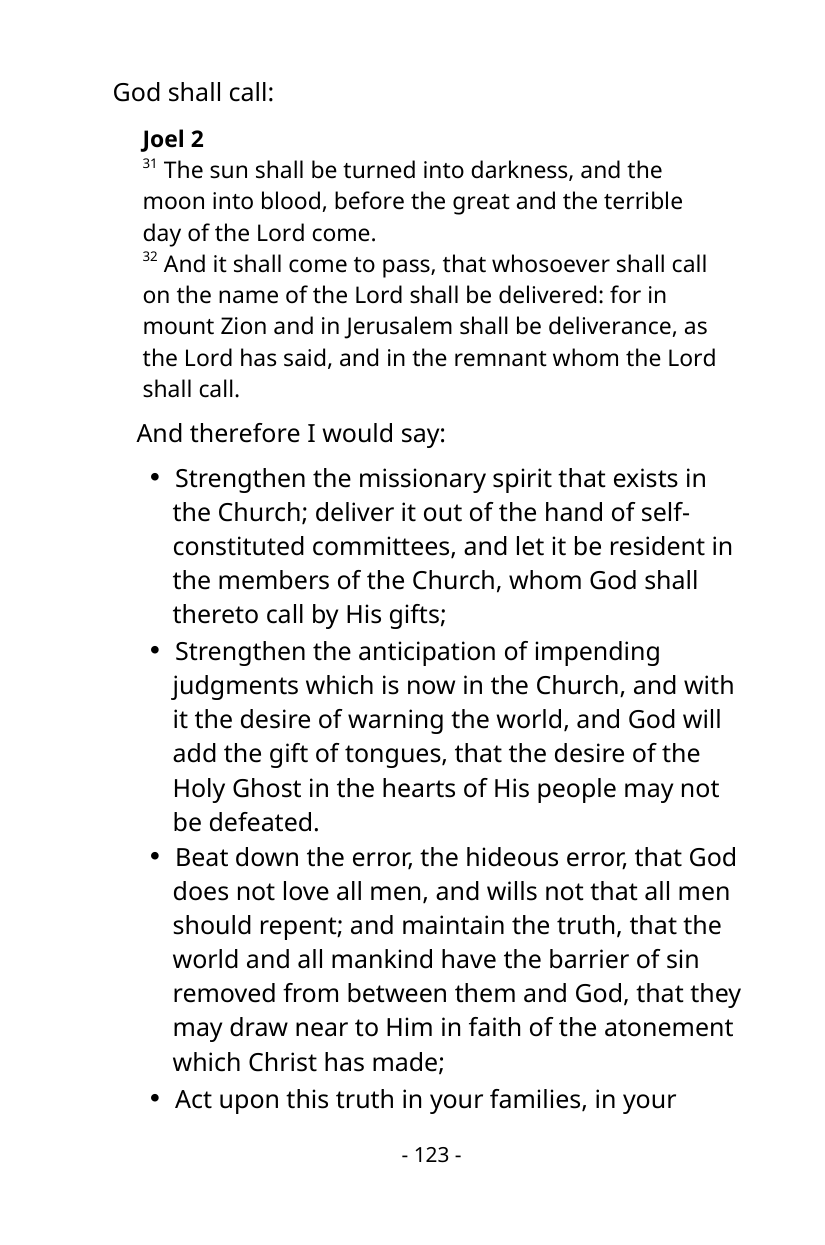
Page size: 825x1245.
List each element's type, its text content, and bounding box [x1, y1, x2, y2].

list Strengthen the missionary spirit that exists in the Church; deliver it out of the hand of self-constituted committees, and let it be resident in the members of the Church, whom God shall thereto call by His gifts; [150, 461, 750, 631]
text And therefore I would say: [112, 416, 750, 450]
list Beat down the error, the hideous error, that God does not love all men, and wills not that all men should repent; and maintain the truth, that the world and all mankind have the barrier of sin removed from between them and God, that they may draw near to Him in faith of the atonement which Christ has made; [150, 840, 750, 1078]
list Act upon this truth in your families, in your [150, 1081, 750, 1115]
list Strengthen the anticipation of impending judgments which is now in the Church, and with it the desire of warning the world, and God will add the gift of tongues, that the desire of the Holy Ghost in the hearts of His people may not be defeated. [150, 634, 750, 838]
text 32 And it shall come to pass, that whosoever shall call on the name of the Lord shall be delivered: for in mount Zion and in Jerusalem shall be deliverance, as the Lord has said, and in the remnant whom the Lord shall call. [142, 248, 720, 404]
text 31 The sun shall be turned into darkness, and the moon into blood, before the great and the terrible day of the Lord come. [142, 154, 720, 248]
text Joel 2 [142, 123, 750, 154]
text God shall call: [112, 75, 750, 109]
